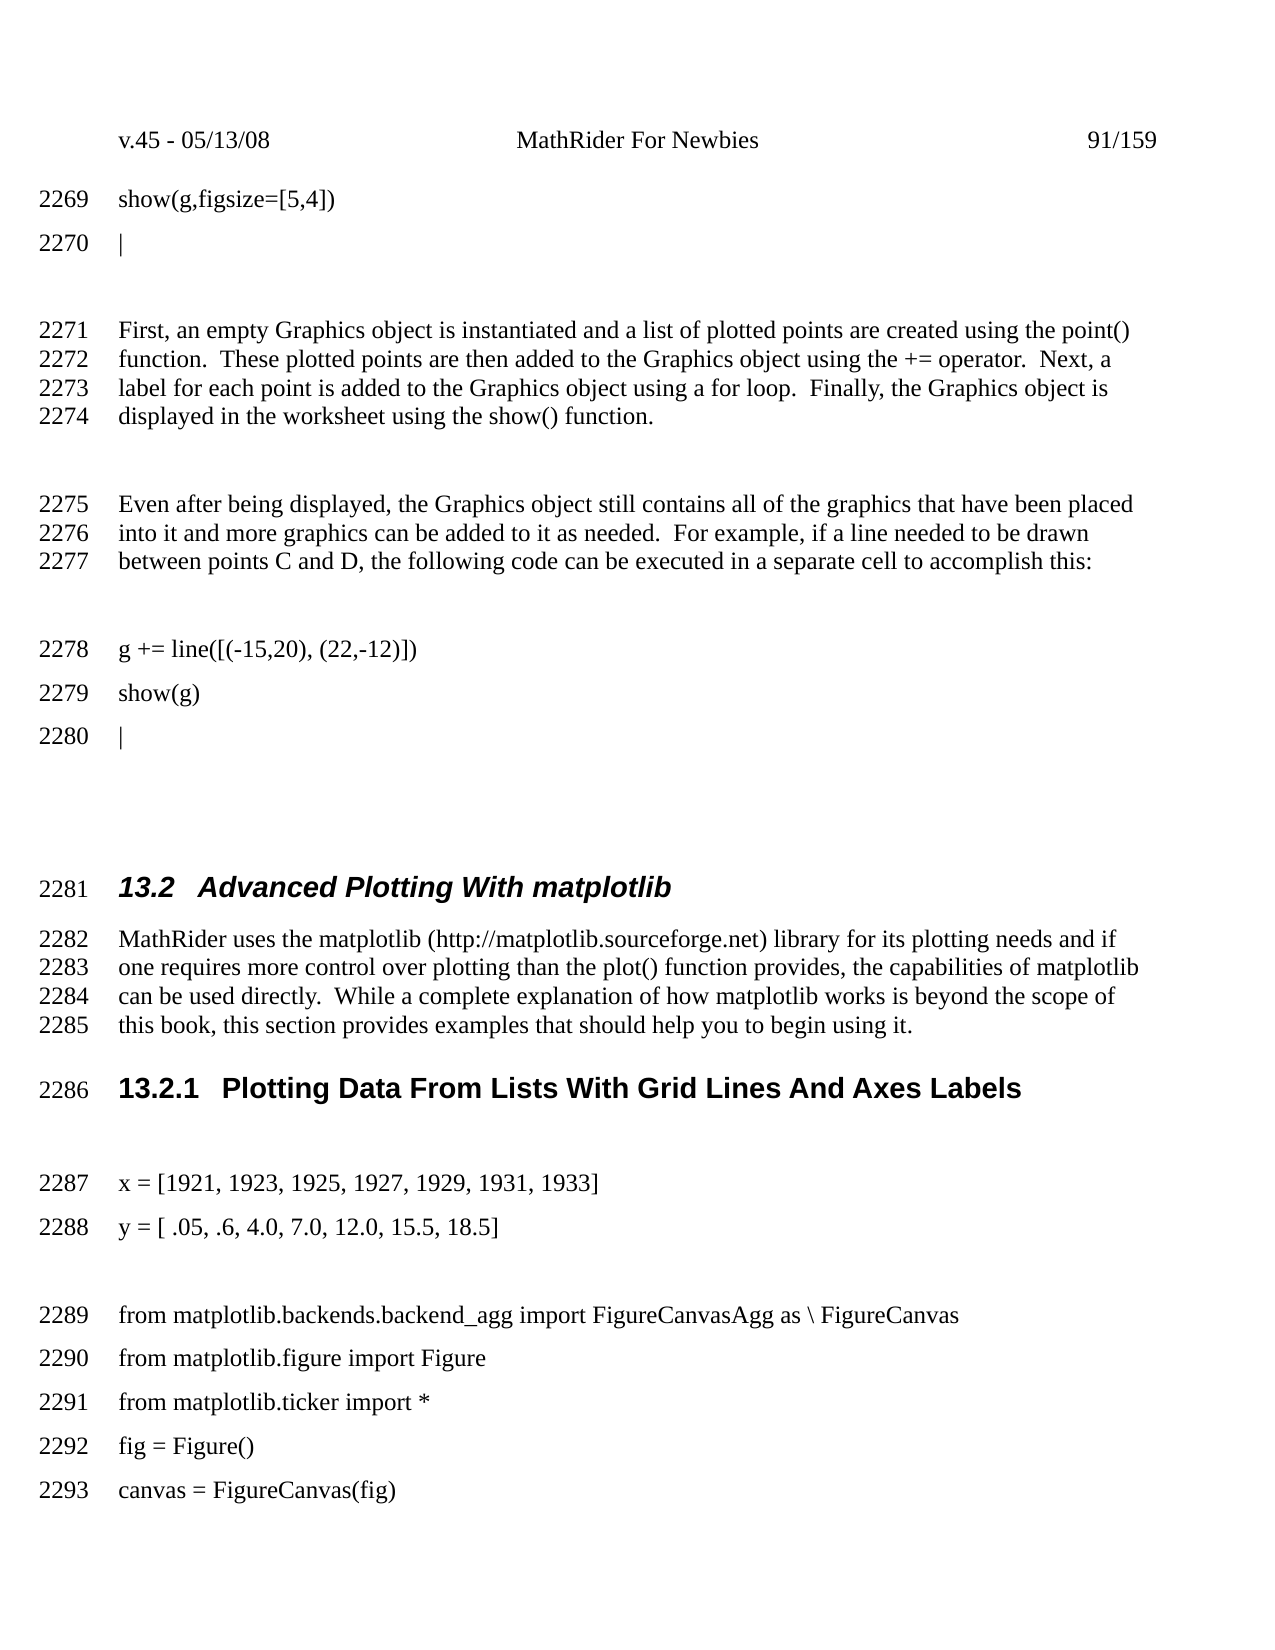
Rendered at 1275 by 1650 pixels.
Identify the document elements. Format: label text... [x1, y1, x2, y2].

text show(g) [118, 678, 1157, 706]
text g += line([(-15,20), (22,-12)]) [118, 634, 1157, 663]
text canvas = FigureCanvas(fig) [118, 1475, 1157, 1503]
text show(g,figsize=[5,4]) [118, 184, 1157, 213]
text fig = Figure() [118, 1431, 1157, 1460]
subtitle Advanced Plotting With matplotlib [118, 870, 1157, 904]
text MathRider uses the matplotlib (http://matplotlib.sourceforge.net) library for its plotting needs and if one requires more control over plotting than the plot() function provides, the capabilities of matplotlib can be used directly. While a complete explanation of how matplotlib works is beyond the scope of this book, this section provides examples that should help you to begin using it. [118, 924, 1157, 1039]
text x = [1921, 1923, 1925, 1927, 1929, 1931, 1933] [118, 1168, 1157, 1197]
text y = [ .05, .6, 4.0, 7.0, 12.0, 15.5, 18.5] [118, 1212, 1157, 1241]
text First, an empty Graphics object is instantiated and a list of plotted points are created using the point() function. These plotted points are then added to the Graphics object using the += operator. Next, a label for each point is added to the Graphics object using a for loop. Finally, the Graphics object is displayed in the worksheet using the show() function. [118, 315, 1157, 430]
text from matplotlib.ticker import * [118, 1387, 1157, 1416]
subtitle Plotting Data From Lists With Grid Lines And Axes Labels [118, 1071, 1157, 1105]
text from matplotlib.backends.backend_agg import FigureCanvasAgg as \ FigureCanvas [118, 1300, 1157, 1328]
text | [118, 228, 1157, 256]
text Even after being displayed, the Graphics object still contains all of the graphics that have been placed into it and more graphics can be added to it as needed. For example, if a line needed to be drawn between points C and D, the following code can be executed in a separate cell to accomplish this: [118, 489, 1157, 575]
text | [118, 721, 1157, 750]
text from matplotlib.figure import Figure [118, 1343, 1157, 1372]
